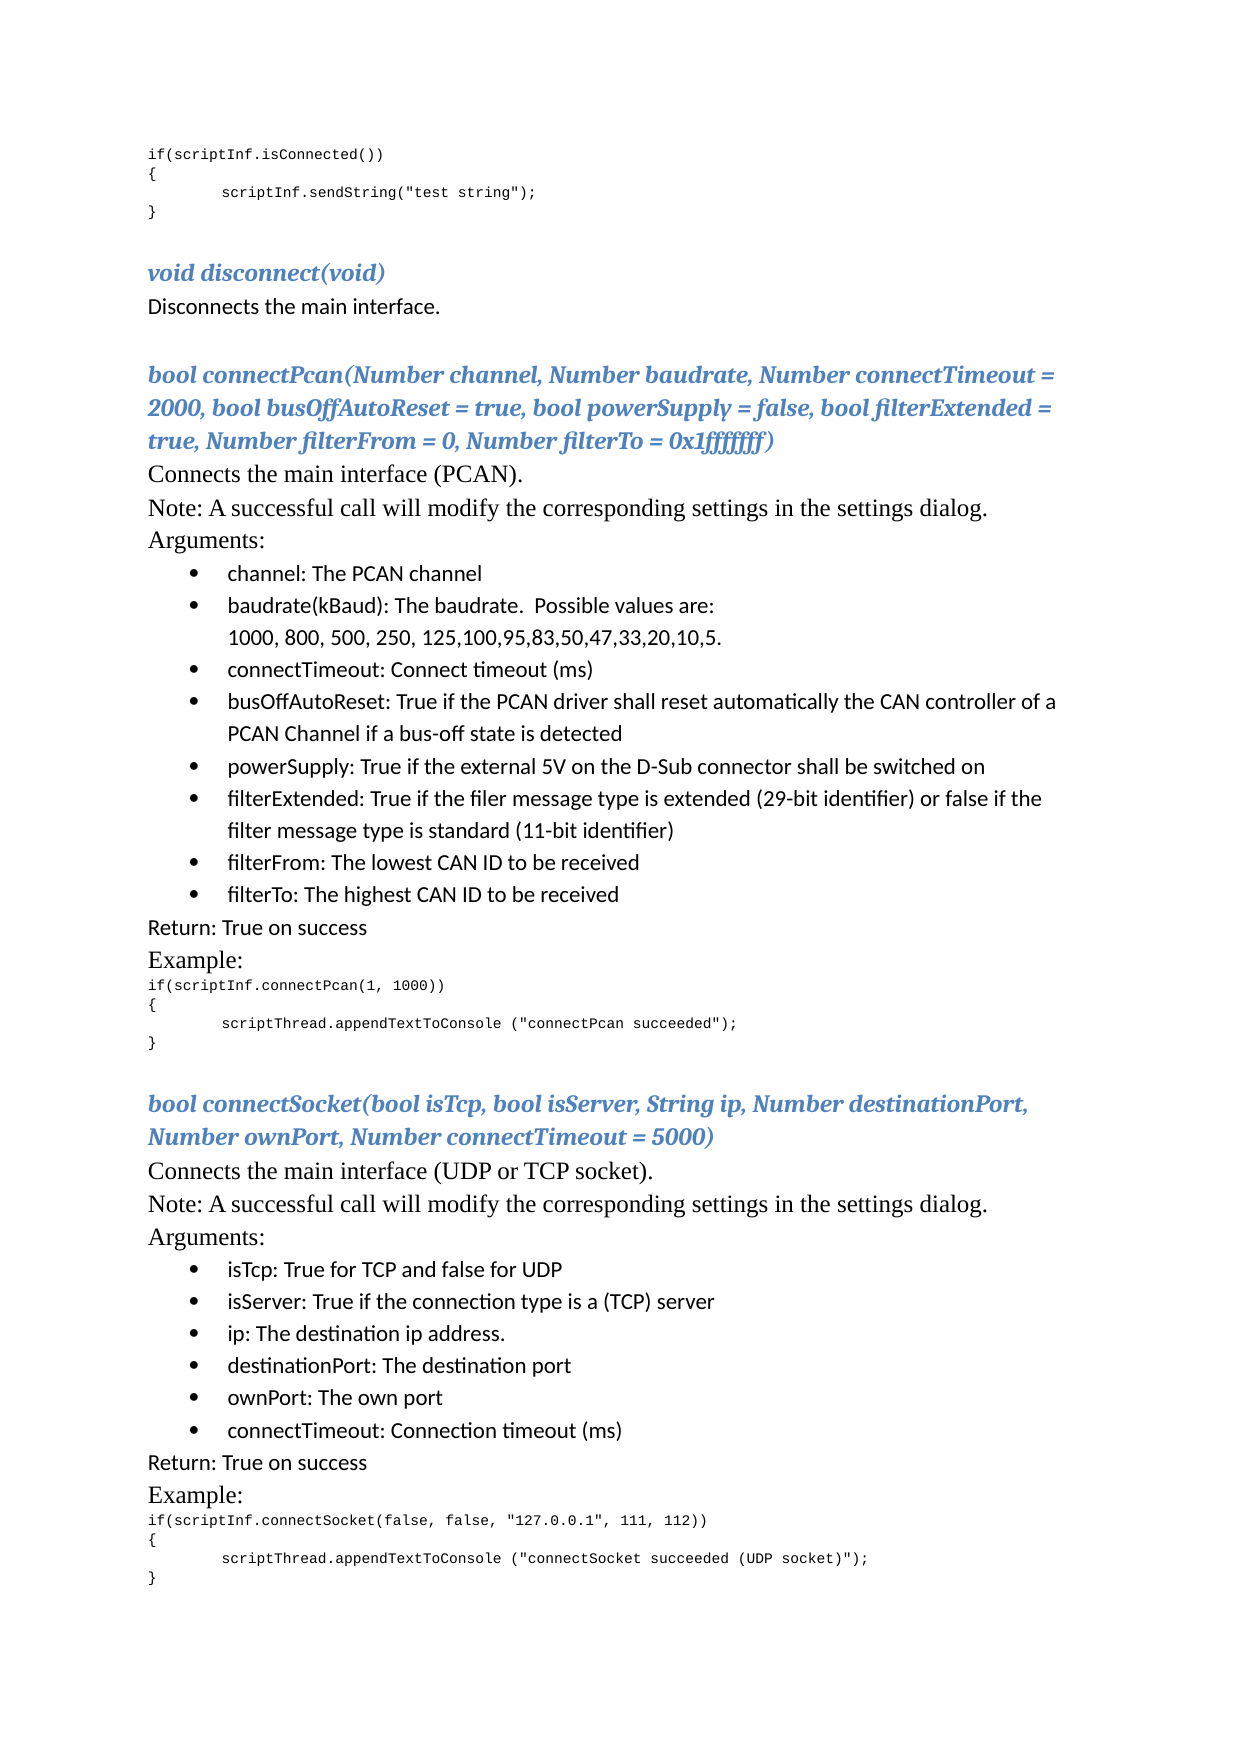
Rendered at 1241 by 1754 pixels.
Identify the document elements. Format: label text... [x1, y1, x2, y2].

text Connects the main interface (UDP or TCP socket). [148, 1156, 1093, 1184]
text { [148, 1532, 1093, 1549]
list 1000, 800, 500, 250, 125,100,95,83,50,47,33,20,10,5. [190, 623, 1093, 651]
list isTcp: True for TCP and false for UDP [190, 1255, 1093, 1283]
list connectTimeout: Connect timeout (ms) [190, 655, 1093, 683]
text if(scriptInf.connectSocket(false, false, "127.0.0.1", 111, 112)) [148, 1513, 1093, 1530]
subtitle void disconnect(void) [148, 259, 1093, 288]
list busOffAutoReset: True if the PCAN driver shall reset automatically the CAN controller of a PCAN Channel if a bus-off state is detected [190, 687, 1093, 748]
text Connects the main interface (PCAN). [148, 459, 1093, 488]
text Arguments: [148, 526, 1093, 554]
text } [148, 1570, 1093, 1587]
subtitle bool connectSocket(bool isTcp, bool isServer, String ip, Number destinationPort, Number ownPort, Number connectTimeout = 5000) [148, 1090, 1093, 1151]
text if(scriptInf.isConnected()) [148, 148, 1093, 164]
list connectTimeout: Connection timeout (ms) [190, 1416, 1093, 1444]
list channel: The PCAN channel [190, 559, 1093, 587]
list filterFrom: The lowest CAN ID to be received [190, 848, 1093, 876]
text scriptInf.sendString("test string"); [148, 186, 1093, 202]
list filterTo: The highest CAN ID to be received [190, 881, 1093, 908]
text Arguments: [148, 1222, 1093, 1251]
text Example: [148, 1480, 1093, 1509]
list powerSupply: True if the external 5V on the D-Sub connector shall be switched on [190, 752, 1093, 780]
list ip: The destination ip address. [190, 1319, 1093, 1347]
text Note: A successful call will modify the corresponding settings in the settings dialog. [148, 493, 1093, 521]
text Disconnects the main interface. [148, 292, 1093, 320]
text Note: A successful call will modify the corresponding settings in the settings dialog. [148, 1189, 1093, 1217]
list destinationPort: The destination port [190, 1351, 1093, 1379]
text scriptThread.appendTextToConsole ("connectPcan succeeded"); [148, 1016, 1093, 1032]
text { [148, 167, 1093, 183]
list ownPort: The own port [190, 1383, 1093, 1412]
list isServer: True if the connection type is a (TCP) server [190, 1287, 1093, 1315]
text if(scriptInf.connectPcan(1, 1000)) [148, 978, 1093, 994]
text scriptThread.appendTextToConsole ("connectSocket succeeded (UDP socket)"); [148, 1551, 1093, 1568]
list Return: True on success [148, 1448, 1093, 1476]
text { [148, 997, 1093, 1013]
list filterExtended: True if the filer message type is extended (29-bit identifier) or false if the filter message type is standard (11-bit identifier) [190, 784, 1093, 844]
text } [148, 204, 1093, 221]
text } [148, 1035, 1093, 1051]
text Example: [148, 945, 1093, 974]
list Return: True on success [148, 913, 1093, 941]
subtitle bool connectPcan(Number channel, Number baudrate, Number connectTimeout = 2000, bool busOffAutoReset = true, bool powerSupply = false, bool filterExtended = true, Number filterFrom = 0, Number filterTo = 0x1fffffff) [148, 361, 1093, 455]
list baudrate(kBaud): The baudrate. Possible values are: [190, 591, 1093, 619]
